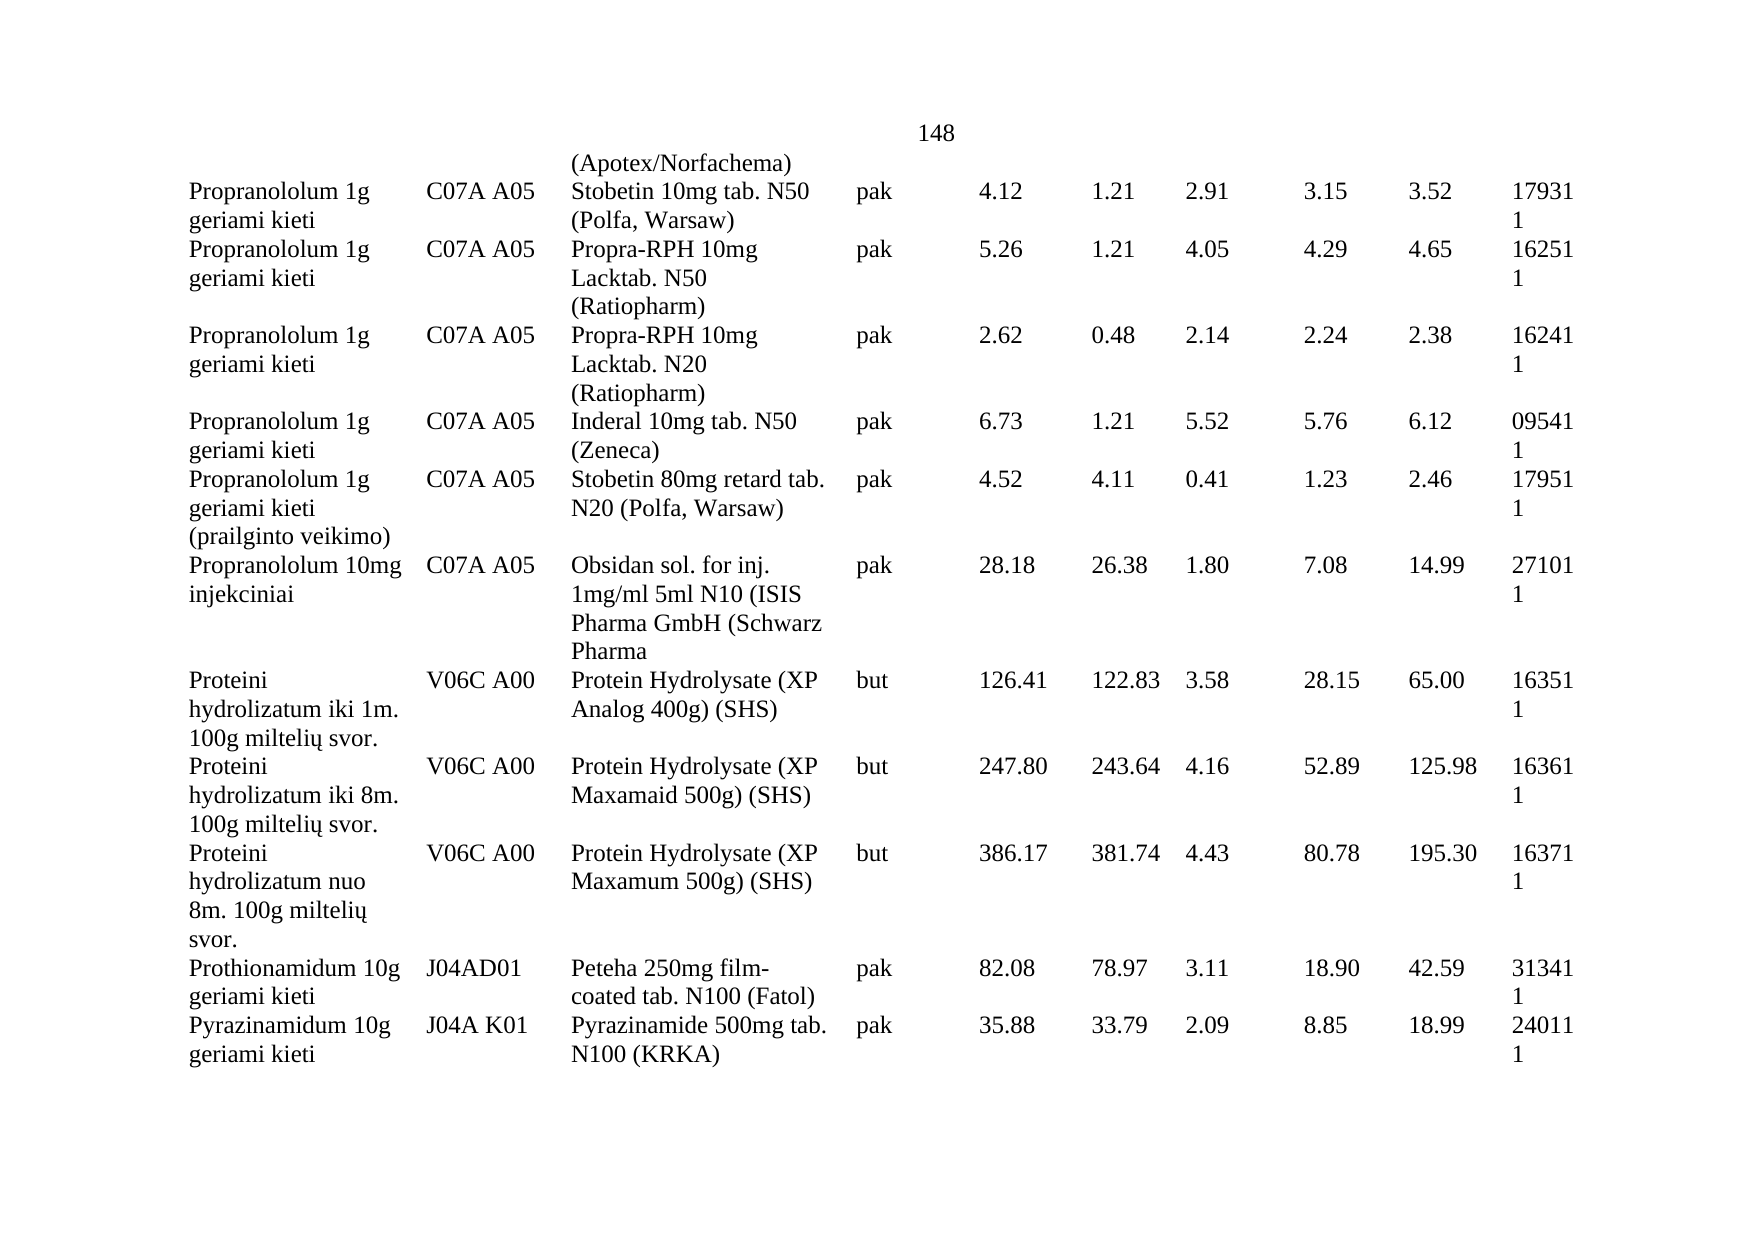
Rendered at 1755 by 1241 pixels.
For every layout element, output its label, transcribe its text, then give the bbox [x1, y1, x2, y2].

table_cell pak [845, 406, 968, 464]
table_cell pak [845, 234, 968, 320]
table_cell 42.59 [1397, 953, 1500, 1010]
table_cell Pyrazinamide 500mg tab. N100 (KRKA) [560, 1010, 845, 1068]
table_cell 243.64 [1080, 751, 1174, 838]
table_cell (Apotex/Norfachema) [560, 148, 845, 176]
table_cell Stobetin 10mg tab. N50 (Polfa, Warsaw) [560, 176, 845, 234]
table_cell 271011 [1500, 550, 1595, 665]
table_cell 18.99 [1397, 1010, 1500, 1068]
table_cell [415, 148, 559, 176]
table_cell 33.79 [1080, 1010, 1174, 1068]
table_cell Obsidan sol. for inj. 1mg/ml 5ml N10 (ISIS Pharma GmbH (Schwarz Pharma [560, 550, 845, 665]
table_cell C07A A05 [415, 550, 559, 665]
table_cell 195.30 [1397, 838, 1500, 953]
table_cell [1293, 148, 1397, 176]
table_cell Propra-RPH 10mg Lacktab. N20 (Ratiopharm) [560, 320, 845, 406]
table_cell pak [845, 176, 968, 234]
table_cell 0.41 [1174, 464, 1292, 550]
table_cell Propranololum 1g geriami kieti (prailginto veikimo) [177, 464, 415, 550]
table_cell 35.88 [968, 1010, 1080, 1068]
table_cell 1.23 [1293, 464, 1397, 550]
table_cell [1174, 148, 1292, 176]
table_cell 26.38 [1080, 550, 1174, 665]
table_cell Prothionamidum 10g geriami kieti [177, 953, 415, 1010]
table_cell 4.05 [1174, 234, 1292, 320]
table_cell 28.18 [968, 550, 1080, 665]
table_cell 095411 [1500, 406, 1595, 464]
table_cell 313411 [1500, 953, 1595, 1010]
table_cell 4.29 [1293, 234, 1397, 320]
table_cell J04AD01 [415, 953, 559, 1010]
table_cell 179511 [1500, 464, 1595, 550]
table_cell 5.52 [1174, 406, 1292, 464]
table_cell 8.85 [1293, 1010, 1397, 1068]
table_cell Protein Hydrolysate (XP Maxamaid 500g) (SHS) [560, 751, 845, 838]
table_cell 52.89 [1293, 751, 1397, 838]
table_cell Propranololum 1g geriami kieti [177, 234, 415, 320]
table_cell Stobetin 80mg retard tab. N20 (Polfa, Warsaw) [560, 464, 845, 550]
table_cell Propra-RPH 10mg Lacktab. N50 (Ratiopharm) [560, 234, 845, 320]
table_cell 3.15 [1293, 176, 1397, 234]
table_cell [1080, 148, 1174, 176]
table_cell 163711 [1500, 838, 1595, 953]
table_cell C07A A05 [415, 406, 559, 464]
table_cell Propranololum 1g geriami kieti [177, 320, 415, 406]
table_cell 6.73 [968, 406, 1080, 464]
table_cell Peteha 250mg film-coated tab. N100 (Fatol) [560, 953, 845, 1010]
table_cell Propranololum 1g geriami kieti [177, 406, 415, 464]
table_cell 2.09 [1174, 1010, 1292, 1068]
table_cell [968, 148, 1080, 176]
table_cell V06C A00 [415, 751, 559, 838]
table_cell 5.76 [1293, 406, 1397, 464]
table_cell V06C A00 [415, 838, 559, 953]
table_cell 4.43 [1174, 838, 1292, 953]
table_cell pak [845, 464, 968, 550]
table_cell 162511 [1500, 234, 1595, 320]
table_cell 4.16 [1174, 751, 1292, 838]
table_cell Proteini hydrolizatum iki 8m. 100g miltelių svor. [177, 751, 415, 838]
table_cell 1.21 [1080, 234, 1174, 320]
table_cell 162411 [1500, 320, 1595, 406]
table_cell 3.52 [1397, 176, 1500, 234]
table_cell Propranololum 1g geriami kieti [177, 176, 415, 234]
table_cell 386.17 [968, 838, 1080, 953]
table_cell J04A K01 [415, 1010, 559, 1068]
table_cell 14.99 [1397, 550, 1500, 665]
table_cell 18.90 [1293, 953, 1397, 1010]
table_cell Pyrazinamidum 10g geriami kieti [177, 1010, 415, 1068]
table_cell 2.24 [1293, 320, 1397, 406]
table_cell 179311 [1500, 176, 1595, 234]
table_cell [177, 148, 415, 176]
table_cell but [845, 751, 968, 838]
table_cell pak [845, 953, 968, 1010]
table_cell 2.38 [1397, 320, 1500, 406]
table_cell 240111 [1500, 1010, 1595, 1068]
table_cell 3.58 [1174, 665, 1292, 751]
table_cell Inderal 10mg tab. N50 (Zeneca) [560, 406, 845, 464]
table_cell 80.78 [1293, 838, 1397, 953]
table_cell 1.21 [1080, 176, 1174, 234]
table_cell 1.21 [1080, 406, 1174, 464]
table_cell 28.15 [1293, 665, 1397, 751]
table_cell 247.80 [968, 751, 1080, 838]
table_cell 78.97 [1080, 953, 1174, 1010]
table_cell 5.26 [968, 234, 1080, 320]
table_cell C07A A05 [415, 464, 559, 550]
table_cell [845, 148, 968, 176]
table_cell 2.62 [968, 320, 1080, 406]
table_cell 7.08 [1293, 550, 1397, 665]
table_cell 6.12 [1397, 406, 1500, 464]
table_cell 122.83 [1080, 665, 1174, 751]
table_cell 82.08 [968, 953, 1080, 1010]
table_cell 4.65 [1397, 234, 1500, 320]
table_cell Proteini hydrolizatum nuo 8m. 100g miltelių svor. [177, 838, 415, 953]
table_cell C07A A05 [415, 234, 559, 320]
table_cell Protein Hydrolysate (XP Analog 400g) (SHS) [560, 665, 845, 751]
table_cell 381.74 [1080, 838, 1174, 953]
table_cell Proteini hydrolizatum iki 1m. 100g miltelių svor. [177, 665, 415, 751]
table_cell 163611 [1500, 751, 1595, 838]
table_cell [1500, 148, 1595, 176]
table_cell 1.80 [1174, 550, 1292, 665]
table_cell 125.98 [1397, 751, 1500, 838]
table_cell 126.41 [968, 665, 1080, 751]
table_cell C07A A05 [415, 320, 559, 406]
table_cell 4.12 [968, 176, 1080, 234]
table_cell pak [845, 1010, 968, 1068]
table_cell 2.46 [1397, 464, 1500, 550]
table_cell 4.52 [968, 464, 1080, 550]
table_cell but [845, 665, 968, 751]
table_cell Protein Hydrolysate (XP Maxamum 500g) (SHS) [560, 838, 845, 953]
table_cell 3.11 [1174, 953, 1292, 1010]
table_cell 2.91 [1174, 176, 1292, 234]
table_cell 65.00 [1397, 665, 1500, 751]
table_cell V06C A00 [415, 665, 559, 751]
table_cell pak [845, 550, 968, 665]
table_cell 163511 [1500, 665, 1595, 751]
table_cell [1397, 148, 1500, 176]
table_cell pak [845, 320, 968, 406]
table_cell but [845, 838, 968, 953]
table_cell 2.14 [1174, 320, 1292, 406]
table_cell C07A A05 [415, 176, 559, 234]
table_cell 4.11 [1080, 464, 1174, 550]
table_cell Propranololum 10mg injekciniai [177, 550, 415, 665]
table_cell 0.48 [1080, 320, 1174, 406]
